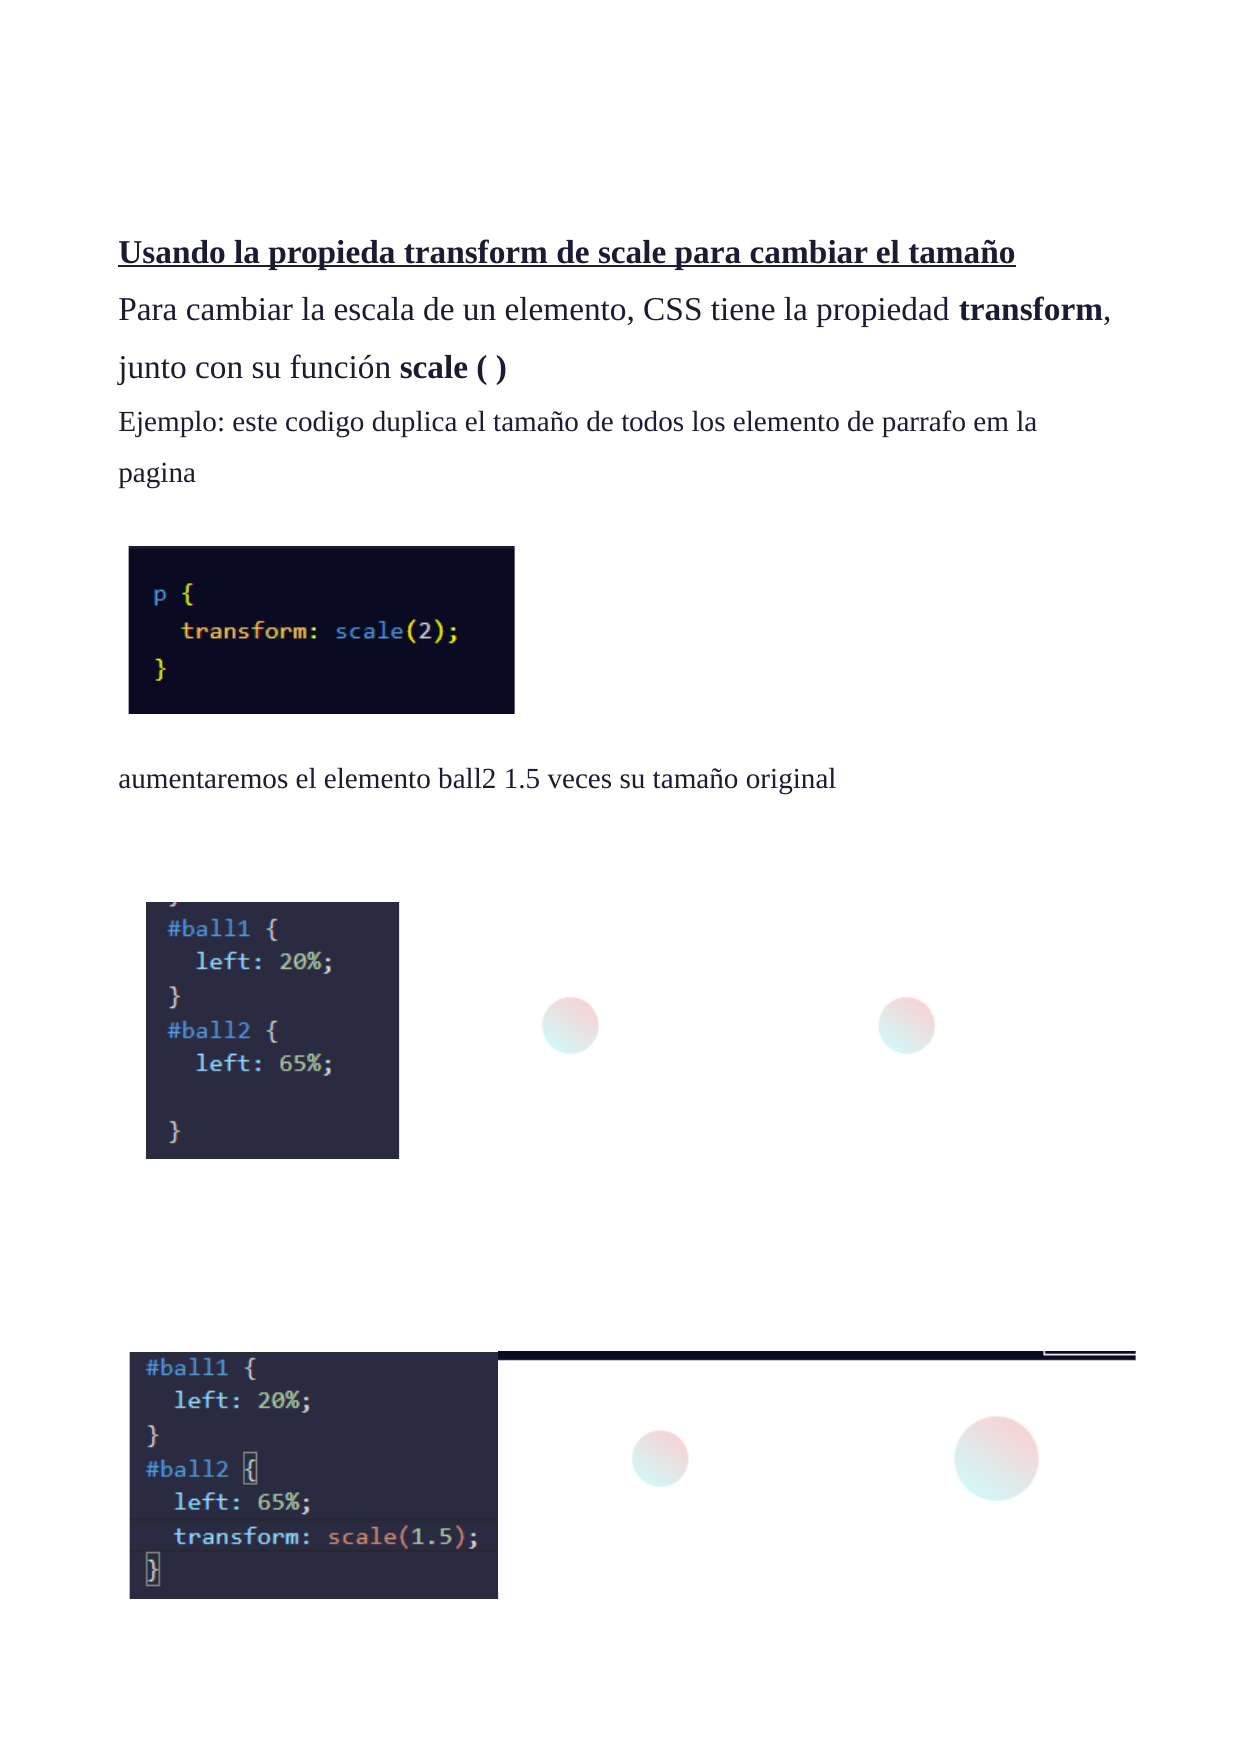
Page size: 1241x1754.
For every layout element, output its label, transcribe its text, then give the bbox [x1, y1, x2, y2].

text aumentaremos el elemento ball2 1.5 veces su tamaño original [118, 761, 1122, 795]
picture [146, 902, 400, 1159]
text Para cambiar la escala de un elemento, CSS tiene la propiedad transform, junto con su función scale ( ) [118, 289, 1122, 385]
text Usando la propieda transform de scale para cambiar el tamaño [118, 232, 1122, 270]
picture [405, 933, 1029, 1125]
picture [129, 1351, 1136, 1599]
text Ejemplo: este codigo duplica el tamaño de todos los elemento de parrafo em la pagina [118, 404, 1122, 488]
picture [128, 546, 515, 714]
